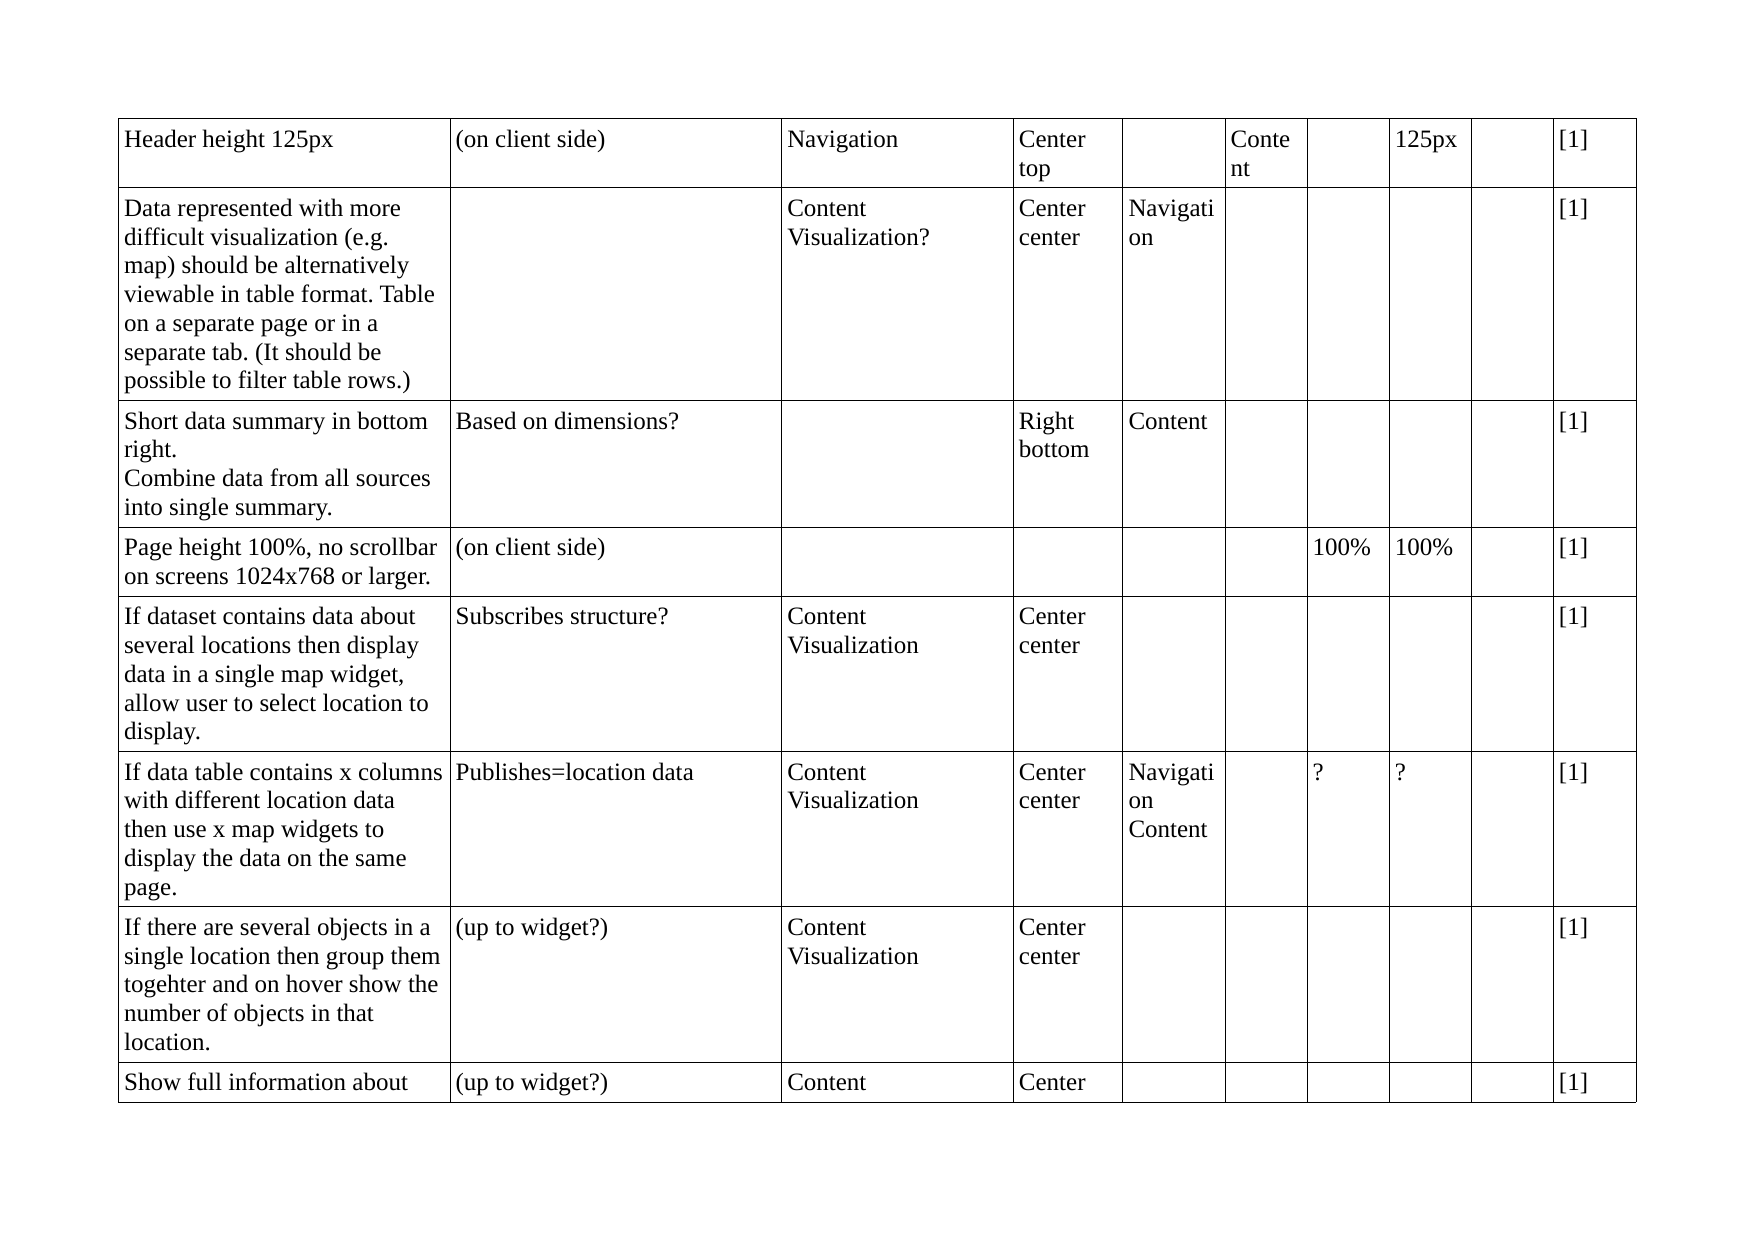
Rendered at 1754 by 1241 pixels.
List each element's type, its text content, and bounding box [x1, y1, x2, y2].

table_cell [1390, 597, 1471, 751]
table_cell Navigation [782, 119, 1013, 187]
table_cell [1472, 119, 1553, 187]
table_cell [1] [1554, 528, 1636, 596]
table_cell [1308, 401, 1389, 527]
table_cell Subscribes structure? [451, 597, 781, 751]
table_cell Header height 125px [119, 119, 450, 187]
table_cell [1226, 597, 1307, 751]
table_cell [1014, 528, 1122, 596]
table_cell 100% [1308, 528, 1389, 596]
table_cell [1472, 907, 1553, 1062]
table_cell 100% [1390, 528, 1471, 596]
table_cell Show full information about [119, 1063, 450, 1102]
table_cell Center top [1014, 119, 1122, 187]
table_cell [1] [1554, 188, 1636, 400]
table_cell [1308, 119, 1389, 187]
table_cell (up to widget?) [451, 1063, 781, 1102]
table_cell (on client side) [451, 119, 781, 187]
table_cell [1472, 597, 1553, 751]
table_cell [1390, 907, 1471, 1062]
table_cell Data represented with more difficult visualization (e.g. map) should be alternatively viewable in table format. Table on a separate page or in a separate tab. (It should be possible to filter table rows.) [119, 188, 450, 400]
table_cell [1123, 528, 1225, 596]
table_cell Content [782, 1063, 1013, 1102]
table_cell [1308, 1063, 1389, 1102]
table_cell [782, 401, 1013, 527]
table_cell [1] [1554, 752, 1636, 906]
table_cell Based on dimensions? [451, 401, 781, 527]
table_cell [1226, 907, 1307, 1062]
table_cell [1390, 1063, 1471, 1102]
table_cell Content Visualization [782, 907, 1013, 1062]
table_cell Center center [1014, 907, 1122, 1062]
table_cell ? [1390, 752, 1471, 906]
table_cell [1472, 188, 1553, 400]
table_cell [1123, 907, 1225, 1062]
table_cell [1390, 401, 1471, 527]
table_cell [1472, 752, 1553, 906]
table_cell Page height 100%, no scrollbar on screens 1024x768 or larger. [119, 528, 450, 596]
table_cell [782, 528, 1013, 596]
table_cell [1] [1554, 401, 1636, 527]
table_cell Content Visualization [782, 752, 1013, 906]
table_cell Content [1226, 119, 1307, 187]
table_cell Center center [1014, 188, 1122, 400]
table_cell [1226, 528, 1307, 596]
table_cell [1472, 401, 1553, 527]
table_cell Center center [1014, 752, 1122, 906]
table_cell [1] [1554, 907, 1636, 1062]
table_cell [1226, 188, 1307, 400]
table_cell Publishes=location data [451, 752, 781, 906]
table_cell Right bottom [1014, 401, 1122, 527]
table_cell If data table contains x columns with different location data then use x map widgets to display the data on the same page. [119, 752, 450, 906]
table_cell [1472, 528, 1553, 596]
table_cell [1123, 119, 1225, 187]
table_cell Navigation Content [1123, 752, 1225, 906]
table_cell 125px [1390, 119, 1471, 187]
table_cell [1472, 1063, 1553, 1102]
table_cell [451, 188, 781, 400]
table_cell Center center [1014, 597, 1122, 751]
table_cell Center [1014, 1063, 1122, 1102]
table_cell Short data summary in bottom right. Combine data from all sources into single summary. [119, 401, 450, 527]
table_cell [1] [1554, 597, 1636, 751]
table_cell If dataset contains data about several locations then display data in a single map widget, allow user to select location to display. [119, 597, 450, 751]
table_cell ? [1308, 752, 1389, 906]
table_cell [1390, 188, 1471, 400]
table_cell [1226, 752, 1307, 906]
table_cell [1226, 1063, 1307, 1102]
table_cell Content Visualization [782, 597, 1013, 751]
table_cell [1308, 597, 1389, 751]
table_cell Navigation [1123, 188, 1225, 400]
table_cell [1226, 401, 1307, 527]
table_cell Content [1123, 401, 1225, 527]
table_cell [1308, 907, 1389, 1062]
table_cell Content Visualization? [782, 188, 1013, 400]
table_cell [1123, 597, 1225, 751]
table_cell (up to widget?) [451, 907, 781, 1062]
table_cell If there are several objects in a single location then group them togehter and on hover show the number of objects in that location. [119, 907, 450, 1062]
table_cell [1] [1554, 119, 1636, 187]
table_cell [1123, 1063, 1225, 1102]
table_cell (on client side) [451, 528, 781, 596]
table_cell [1] [1554, 1063, 1636, 1102]
table_cell [1308, 188, 1389, 400]
